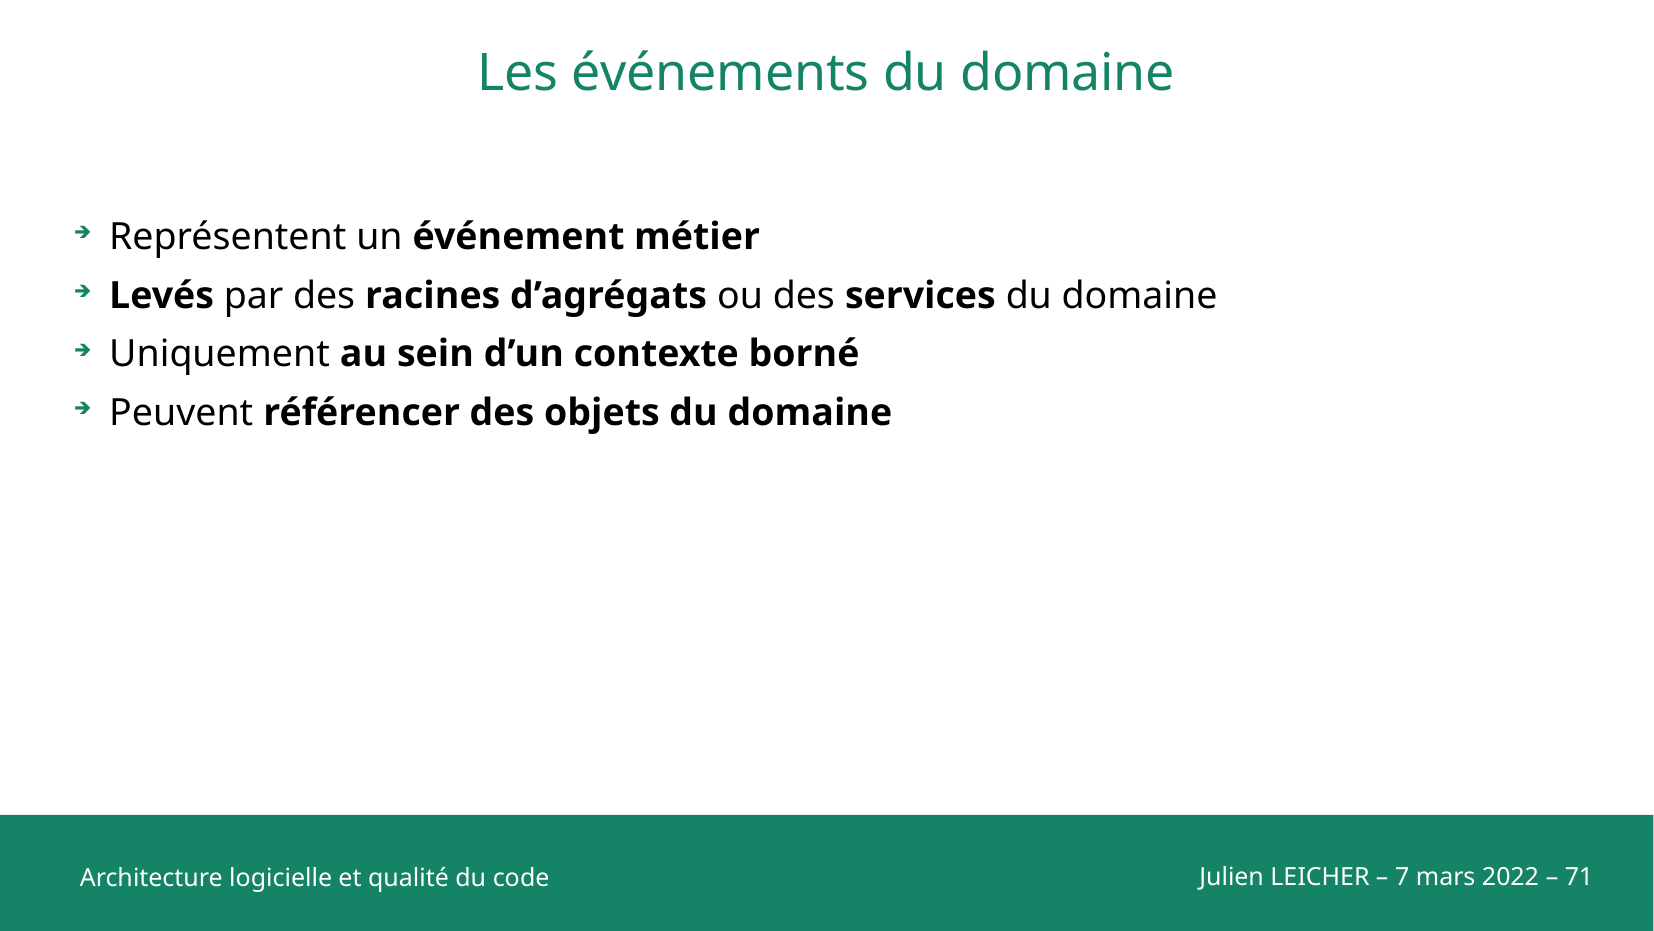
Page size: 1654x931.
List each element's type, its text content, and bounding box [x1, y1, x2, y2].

text_box Représentent un événement métier Levés par des racines d’agrégats ou des services du domaine Uniquement au sein d’un contexte borné Peuvent référencer des objets du domaine [59, 194, 1595, 678]
text_box Julien LEICHER – 7 mars 2022 – <numéro> [0, 814, 1654, 931]
text_box Les événements du domaine [0, 27, 1654, 113]
text_box Architecture logicielle et qualité du code [64, 852, 798, 898]
